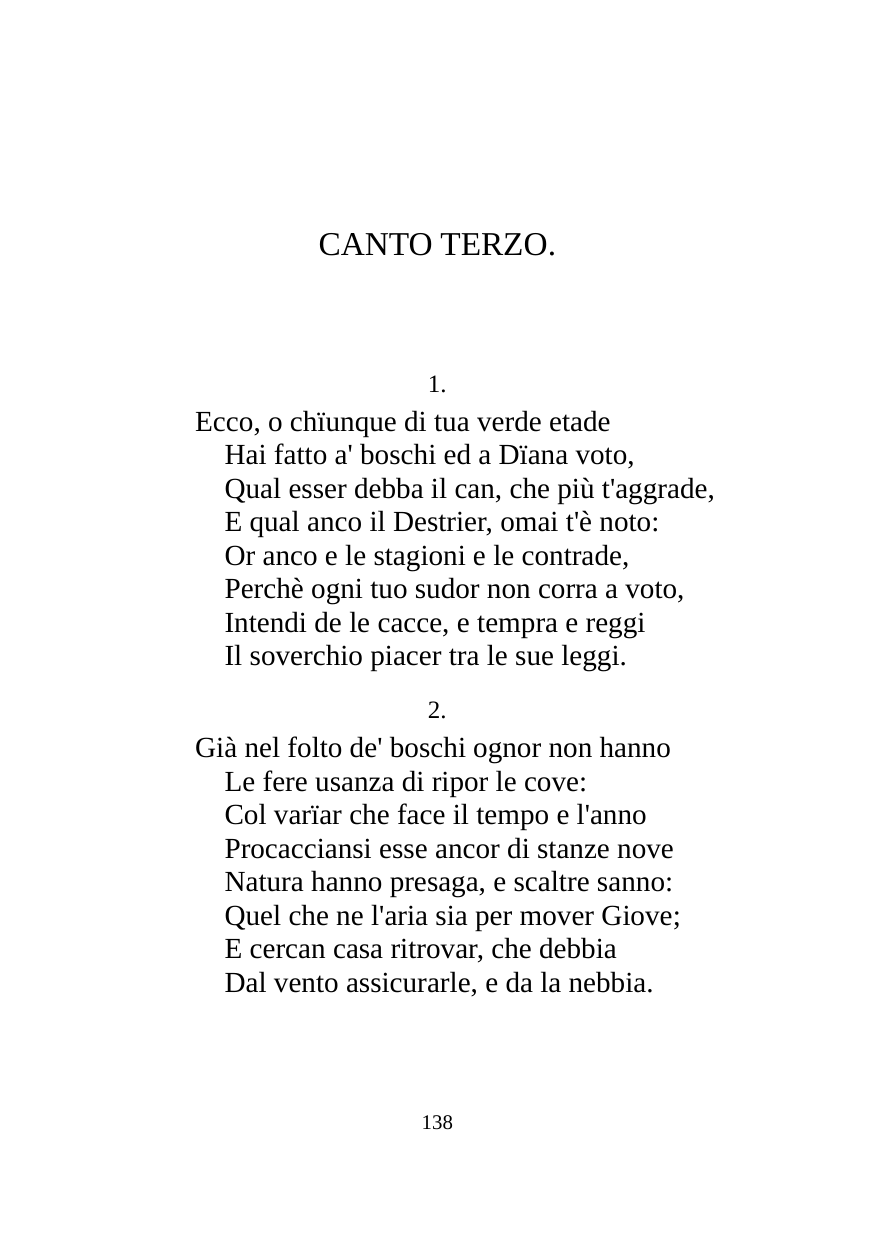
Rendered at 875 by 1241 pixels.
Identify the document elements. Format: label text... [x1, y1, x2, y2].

text Dal vento assicurarle, e da la nebbia. [224, 965, 768, 999]
text Le fere usanza di ripor le cove: [224, 764, 768, 797]
text E cercan casa ritrovar, che debbia [224, 932, 768, 965]
text 2. [106, 696, 768, 724]
text Natura hanno presaga, e scaltre sanno: [224, 864, 768, 898]
text Quel che ne l'aria sia per mover Giove; [224, 898, 768, 932]
subtitle CANTO TERZO. [106, 224, 768, 263]
text Ecco, o chïunque di tua verde etade [195, 404, 768, 437]
text 1. [106, 369, 768, 398]
text Intendi de le cacce, e tempra e reggi [224, 605, 768, 638]
text Già nel folto de' boschi ognor non hanno [195, 730, 768, 764]
text Il soverchio piacer tra le sue leggi. [224, 638, 768, 672]
text Qual esser debba il can, che più t'aggrade, [224, 471, 768, 504]
text E qual anco il Destrier, omai t'è noto: [224, 504, 768, 538]
text Procacciansi esse ancor di stanze nove [224, 831, 768, 864]
text Or anco e le stagioni e le contrade, [224, 538, 768, 571]
text Hai fatto a' boschi ed a Dïana voto, [224, 437, 768, 471]
text Col varïar che face il tempo e l'anno [224, 797, 768, 831]
text Perchè ogni tuo sudor non corra a voto, [224, 571, 768, 605]
